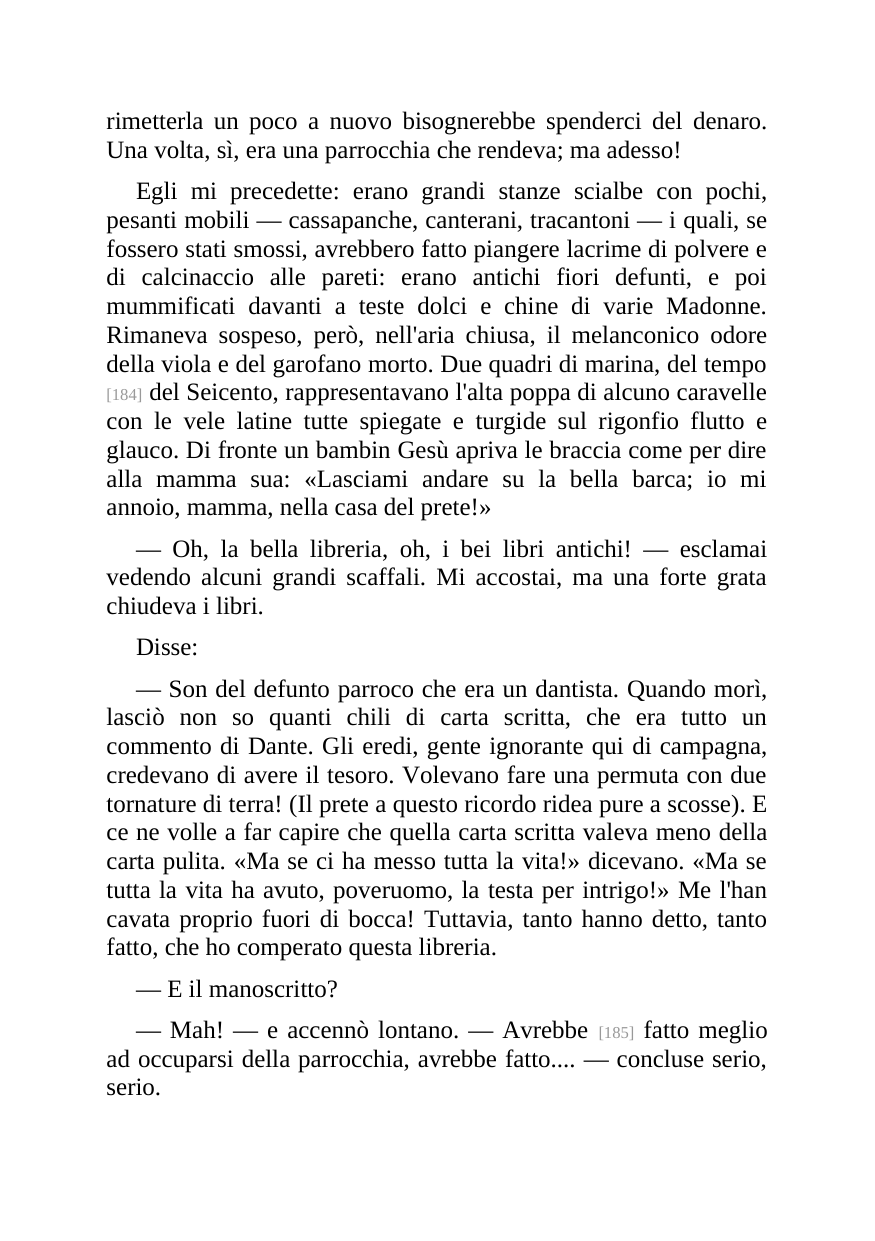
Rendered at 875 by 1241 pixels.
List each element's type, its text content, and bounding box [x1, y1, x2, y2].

text Egli mi precedette: erano grandi stanze scialbe con pochi, pesanti mobili — cassapanche, canterani, tracantoni — i quali, se fossero stati smossi, avrebbero fatto piangere lacrime di polvere e di calcinaccio alle pareti: erano antichi fiori defunti, e poi mummificati davanti a teste dolci e chine di varie Madonne. Rimaneva sospeso, però, nell'aria chiusa, il melanconico odore della viola e del garofano morto. Due quadri di marina, del tempo [184] del Seicento, rappresentavano l'alta poppa di alcuno caravelle con le vele latine tutte spiegate e turgide sul rigonfio flutto e glauco. Di fronte un bambin Gesù apriva le braccia come per dire alla mamma sua: «Lasciami andare su la bella barca; io mi annoio, mamma, nella casa del prete!» [106, 176, 768, 521]
text Disse: [106, 632, 768, 661]
text — Son del defunto parroco che era un dantista. Quando morì, lasciò non so quanti chili di carta scritta, che era tutto un commento di Dante. Gli eredi, gente ignorante qui di campagna, credevano di avere il tesoro. Volevano fare una permuta con due tornature di terra! (Il prete a questo ricordo ridea pure a scosse). E ce ne volle a far capire che quella carta scritta valeva meno della carta pulita. «Ma se ci ha messo tutta la vita!» dicevano. «Ma se tutta la vita ha avuto, poveruomo, la testa per intrigo!» Me l'han cavata proprio fuori di bocca! Tuttavia, tanto hanno detto, tanto fatto, che ho comperato questa libreria. [106, 674, 768, 961]
text — Oh, la bella libreria, oh, i bei libri antichi! — esclamai vedendo alcuni grandi scaffali. Mi accostai, ma una forte grata chiudeva i libri. [106, 534, 768, 620]
text — Mah! — e accennò lontano. — Avrebbe [185] fatto meglio ad occuparsi della parrocchia, avrebbe fatto.... — concluse serio, serio. [106, 1015, 768, 1101]
text — E il manoscritto? [106, 974, 768, 1002]
text rimetterla un poco a nuovo bisognerebbe spenderci del denaro. Una volta, sì, era una parrocchia che rendeva; ma adesso! [106, 106, 768, 164]
